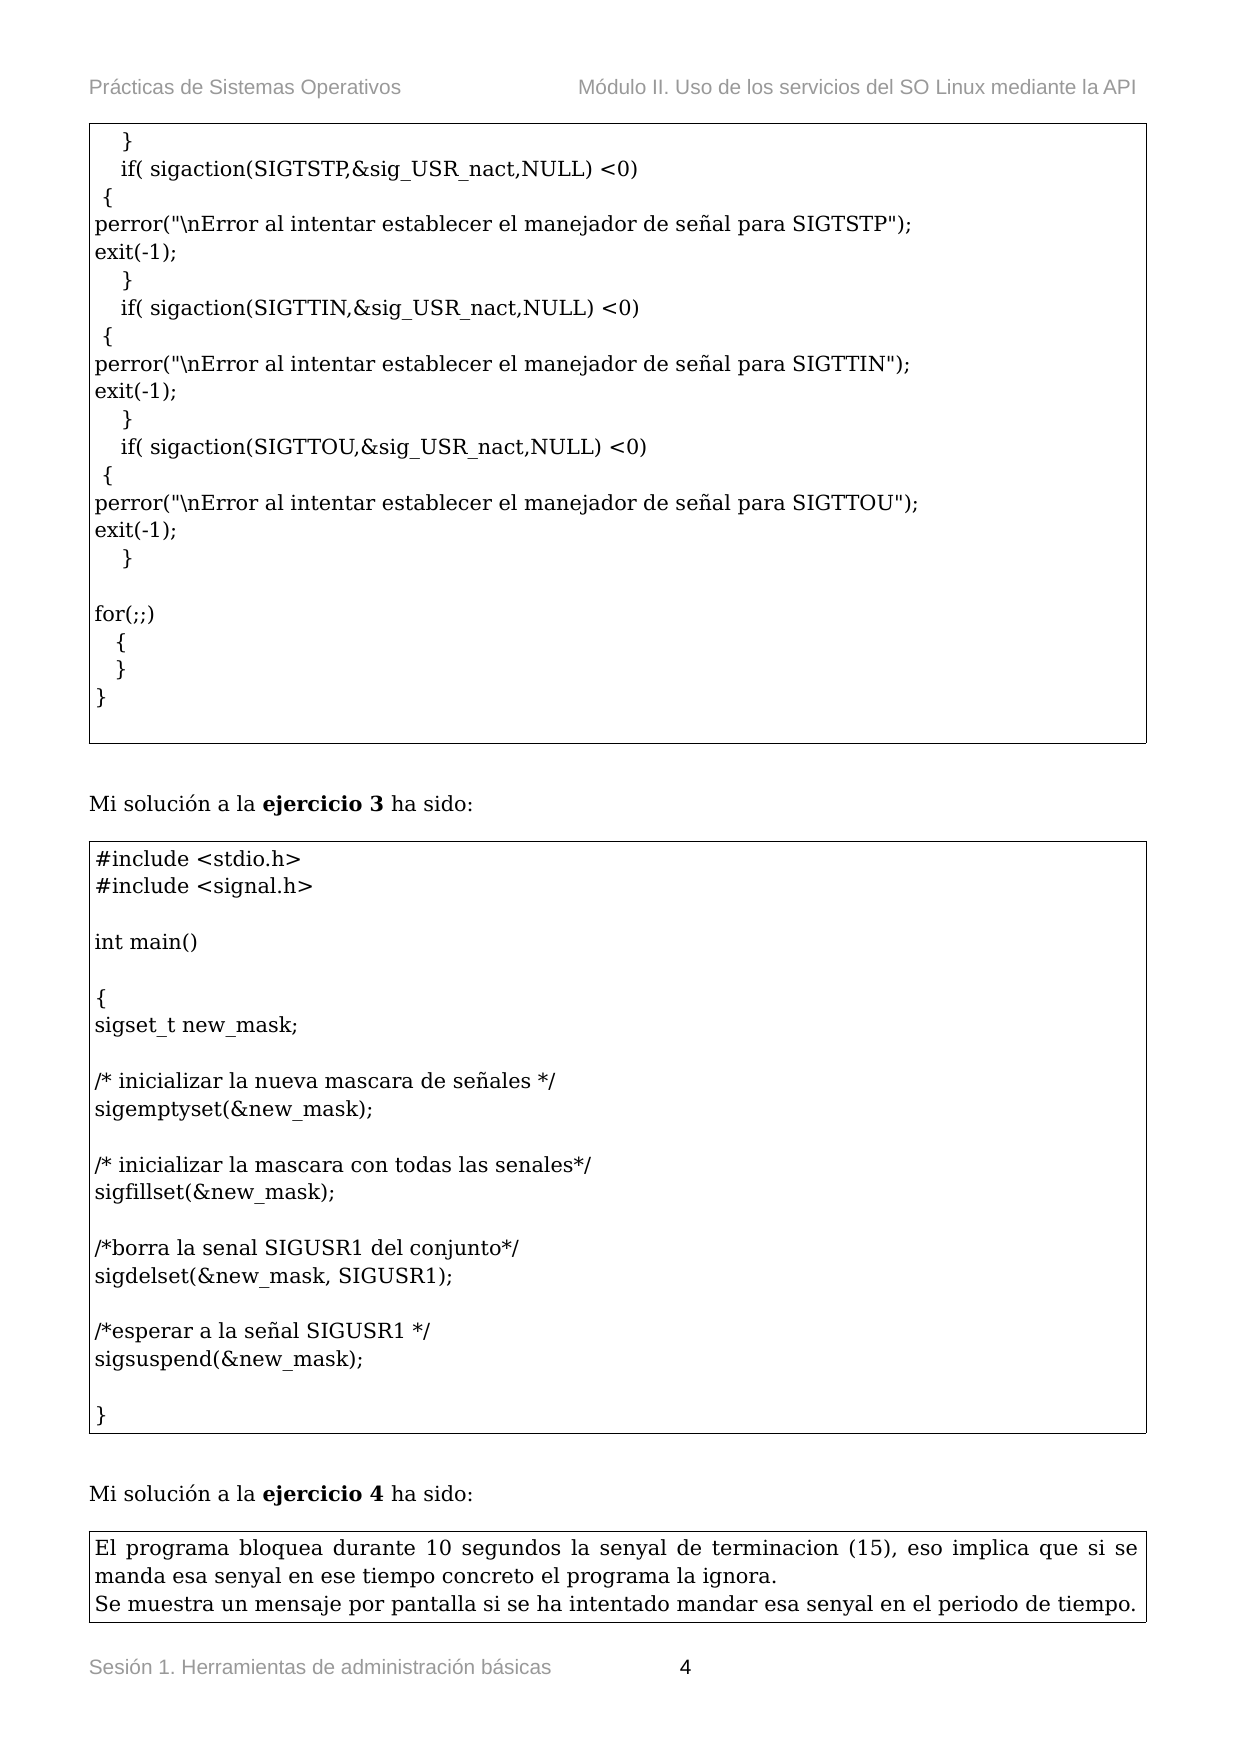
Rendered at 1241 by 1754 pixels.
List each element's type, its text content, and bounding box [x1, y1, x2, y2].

text Mi solución a la ejercicio 4 ha sido: [89, 1482, 1146, 1506]
table_header El programa bloquea durante 10 segundos la senyal de terminacion (15), eso implica que si se manda esa senyal en ese tiempo concreto el programa la ignora. Se muestra un mensaje por pantalla si se ha intentado mandar esa senyal en el periodo de tiempo. [90, 1532, 1146, 1622]
table_header #include <stdio.h> #include <signal.h> int main() { sigset_t new_mask; /* inicializar la nueva mascara de señales */ sigemptyset(&new_mask); /* inicializar la mascara con todas las senales*/ sigfillset(&new_mask); /*borra la senal SIGUSR1 del conjunto*/ sigdelset(&new_mask, SIGUSR1); /*esperar a la señal SIGUSR1 */ sigsuspend(&new_mask); } [90, 842, 1146, 1433]
table_header } if( sigaction(SIGTSTP,&sig_USR_nact,NULL) <0) { perror("\nError al intentar establecer el manejador de señal para SIGTSTP"); exit(-1); } if( sigaction(SIGTTIN,&sig_USR_nact,NULL) <0) { perror("\nError al intentar establecer el manejador de señal para SIGTTIN"); exit(-1); } if( sigaction(SIGTTOU,&sig_USR_nact,NULL) <0) { perror("\nError al intentar establecer el manejador de señal para SIGTTOU"); exit(-1); } for(;;) { } } [90, 124, 1146, 743]
text Mi solución a la ejercicio 3 ha sido: [89, 792, 1146, 816]
